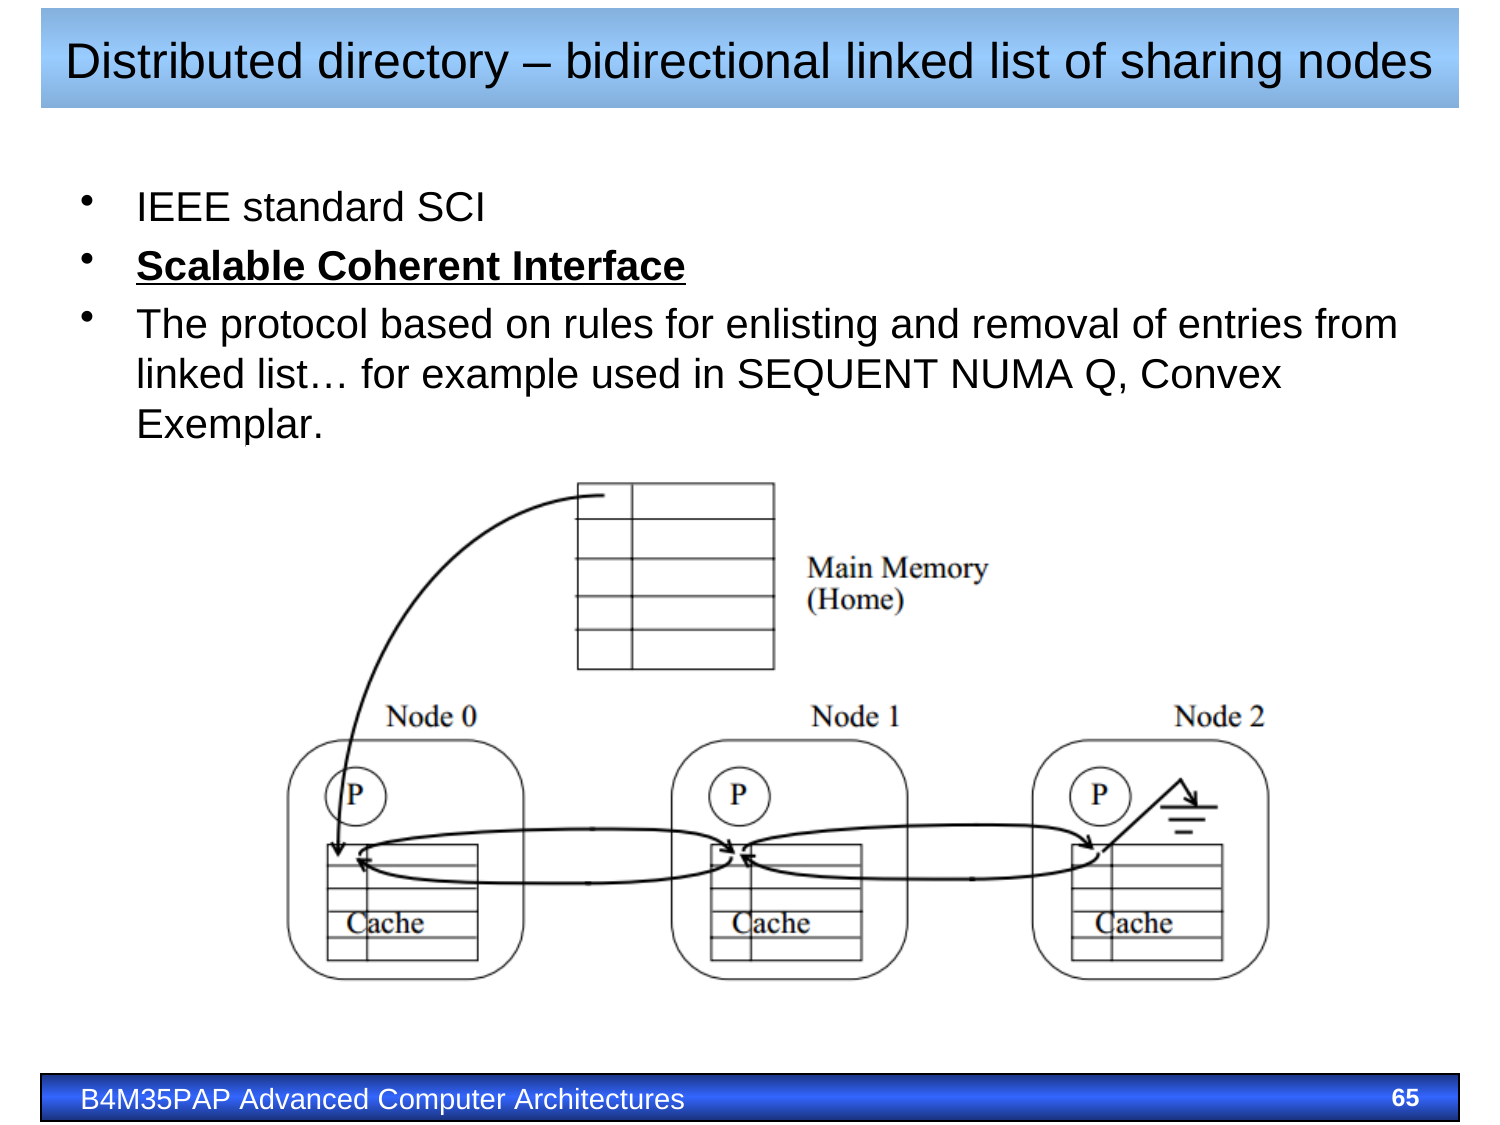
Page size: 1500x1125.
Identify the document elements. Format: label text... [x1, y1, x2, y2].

list IEEE standard SCI Scalable Coherent Interface The protocol based on rules for enlisting and removal of entries from linked list… for example used in SEQUENT NUMA Q, Convex Exemplar. [64, 172, 1436, 528]
picture [246, 445, 1312, 1002]
title Distributed directory – bidirectional linked list of sharing nodes [41, 8, 1459, 108]
